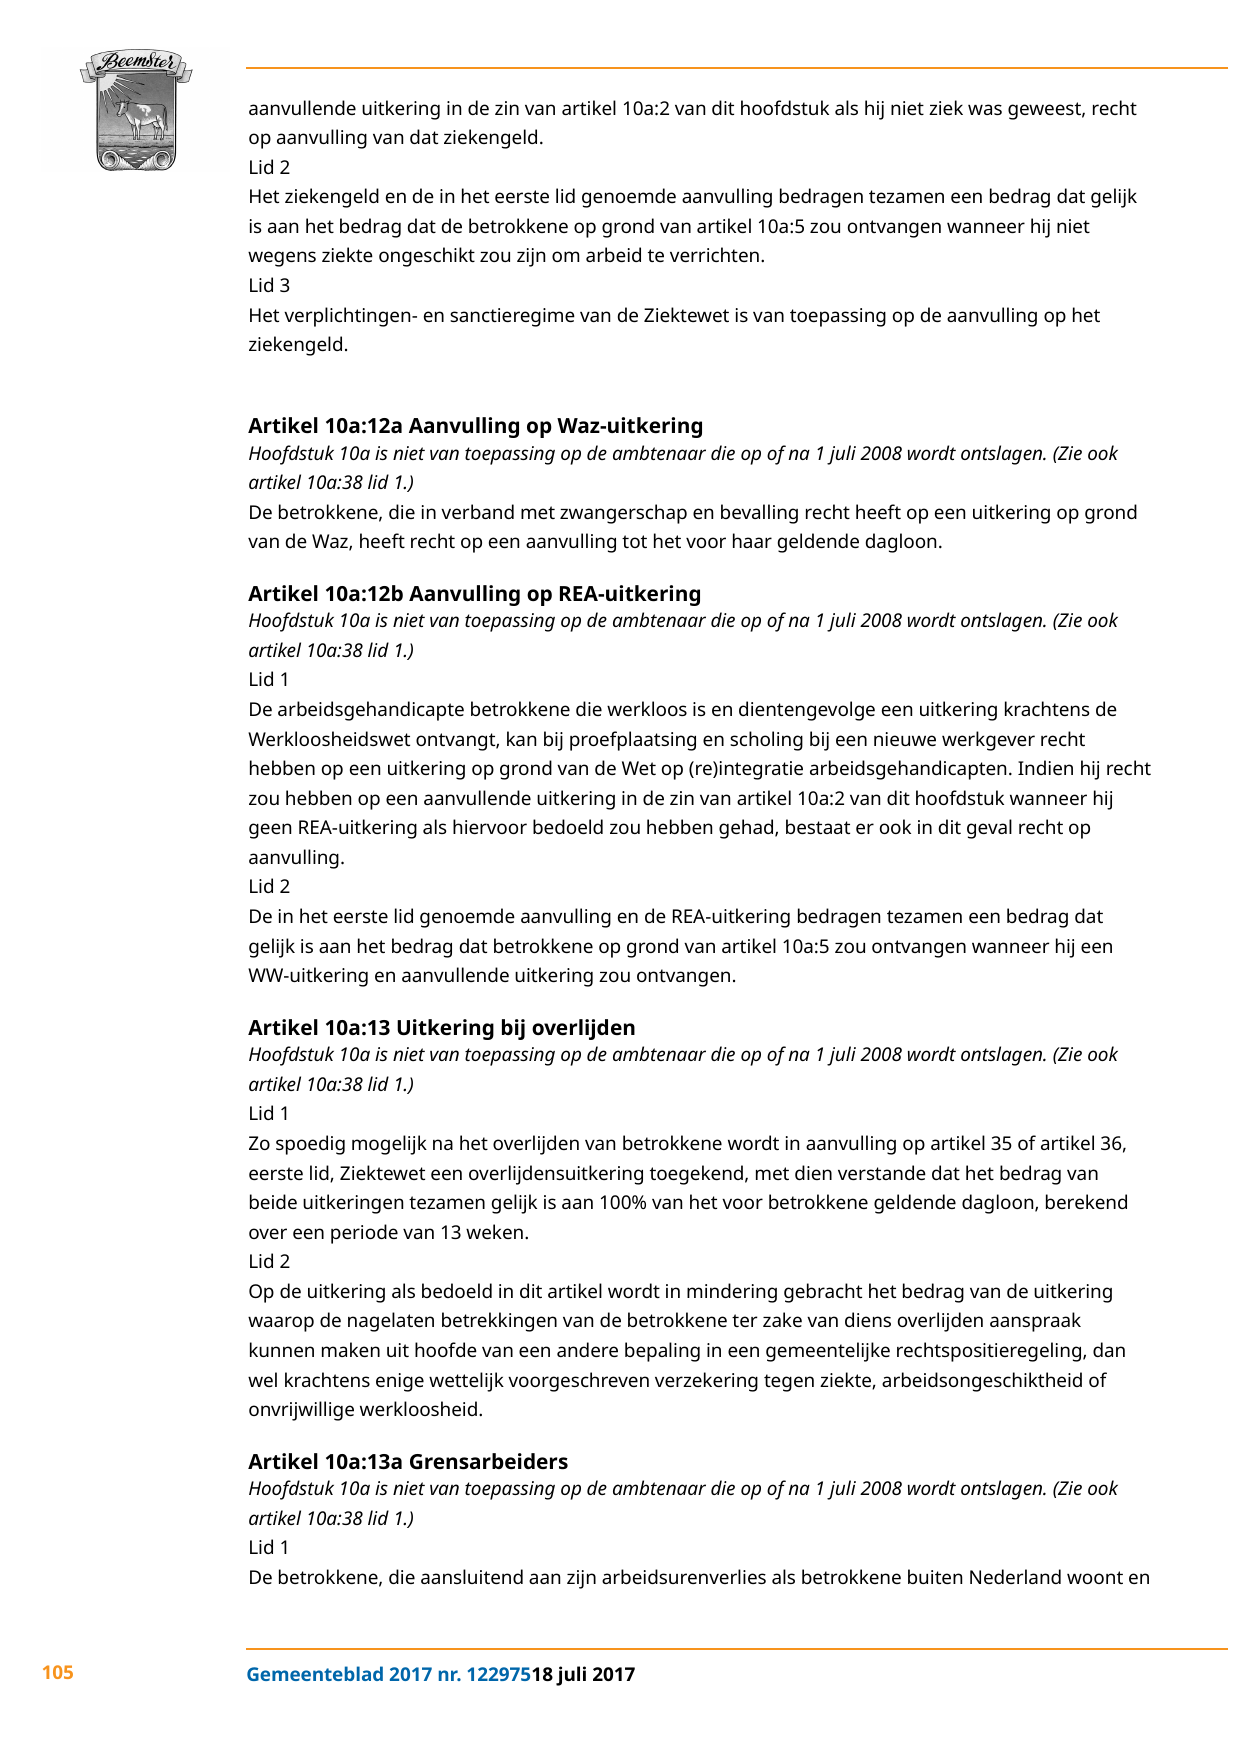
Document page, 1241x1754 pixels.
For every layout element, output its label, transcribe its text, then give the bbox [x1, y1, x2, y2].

text Lid 2 [248, 1248, 1152, 1274]
text Het ziekengeld en de in het eerste lid genoemde aanvulling bedragen tezamen een bedrag dat gelijk is aan het bedrag dat de betrokkene op grond van artikel 10a:5 zou ontvangen wanneer hij niet wegens ziekte ongeschikt zou zijn om arbeid te verrichten. [248, 183, 1152, 268]
text Artikel 10a:12a Aanvulling op Waz-uitkering [248, 411, 1152, 440]
text Hoofdstuk 10a is niet van toepassing op de ambtenaar die op of na 1 juli 2008 wordt ontslagen. (Zie ook artikel 10a:38 lid 1.) [248, 440, 1152, 495]
text Hoofdstuk 10a is niet van toepassing op de ambtenaar die op of na 1 juli 2008 wordt ontslagen. (Zie ook artikel 10a:38 lid 1.) [248, 1475, 1152, 1531]
text Zo spoedig mogelijk na het overlijden van betrokkene wordt in aanvulling op artikel 35 of artikel 36, eerste lid, Ziektewet een overlijdensuitkering toegekend, met dien verstande dat het bedrag van beide uitkeringen tezamen gelijk is aan 100% van het voor betrokkene geldende dagloon, berekend over een periode van 13 weken. [248, 1130, 1152, 1244]
text Hoofdstuk 10a is niet van toepassing op de ambtenaar die op of na 1 juli 2008 wordt ontslagen. (Zie ook artikel 10a:38 lid 1.) [248, 1041, 1152, 1097]
text Lid 2 [248, 874, 1152, 899]
text De betrokkene, die in verband met zwangerschap en bevalling recht heeft op een uitkering op grond van de Waz, heeft recht op een aanvulling tot het voor haar geldende dagloon. [248, 499, 1152, 554]
text De arbeidsgehandicapte betrokkene die werkloos is en dientengevolge een uitkering krachtens de Werkloosheidswet ontvangt, kan bij proefplaatsing en scholing bij een nieuwe werkgever recht hebben op een uitkering op grond van de Wet op (re)integratie arbeidsgehandicapten. Indien hij recht zou hebben op een aanvullende uitkering in de zin van artikel 10a:2 van dit hoofdstuk wanneer hij geen REA-uitkering als hiervoor bedoeld zou hebben gehad, bestaat er ook in dit geval recht op aanvulling. [248, 696, 1152, 870]
text Hoofdstuk 10a is niet van toepassing op de ambtenaar die op of na 1 juli 2008 wordt ontslagen. (Zie ook artikel 10a:38 lid 1.) [248, 607, 1152, 663]
text De betrokkene, die aansluitend aan zijn arbeidsurenverlies als betrokkene buiten Nederland woont en [248, 1564, 1152, 1590]
text Het verplichtingen- en sanctieregime van de Ziektewet is van toepassing op de aanvulling op het ziekengeld. [248, 302, 1152, 357]
text Artikel 10a:13 Uitkering bij overlijden [248, 1013, 1152, 1041]
text Artikel 10a:13a Grensarbeiders [248, 1447, 1152, 1475]
text Artikel 10a:12b Aanvulling op REA-uitkering [248, 579, 1152, 607]
text De in het eerste lid genoemde aanvulling en de REA-uitkering bedragen tezamen een bedrag dat gelijk is aan het bedrag dat betrokkene op grond van artikel 10a:5 zou ontvangen wanneer hij een WW-uitkering en aanvullende uitkering zou ontvangen. [248, 903, 1152, 988]
text aanvullende uitkering in de zin van artikel 10a:2 van dit hoofdstuk als hij niet ziek was geweest, recht op aanvulling van dat ziekengeld. [248, 95, 1152, 150]
text Lid 1 [248, 1101, 1152, 1126]
text Lid 1 [248, 1534, 1152, 1560]
text Lid 3 [248, 272, 1152, 298]
text Op de uitkering als bedoeld in dit artikel wordt in mindering gebracht het bedrag van de uitkering waarop de nagelaten betrekkingen van de betrokkene ter zake van diens overlijden aanspraak kunnen maken uit hoofde van een andere bepaling in een gemeentelijke rechtspositieregeling, dan wel krachtens enige wettelijk voorgeschreven verzekering tegen ziekte, arbeidsongeschiktheid of onvrijwillige werkloosheid. [248, 1278, 1152, 1422]
picture [41, 47, 231, 172]
text Lid 1 [248, 667, 1152, 692]
text Lid 2 [248, 154, 1152, 180]
